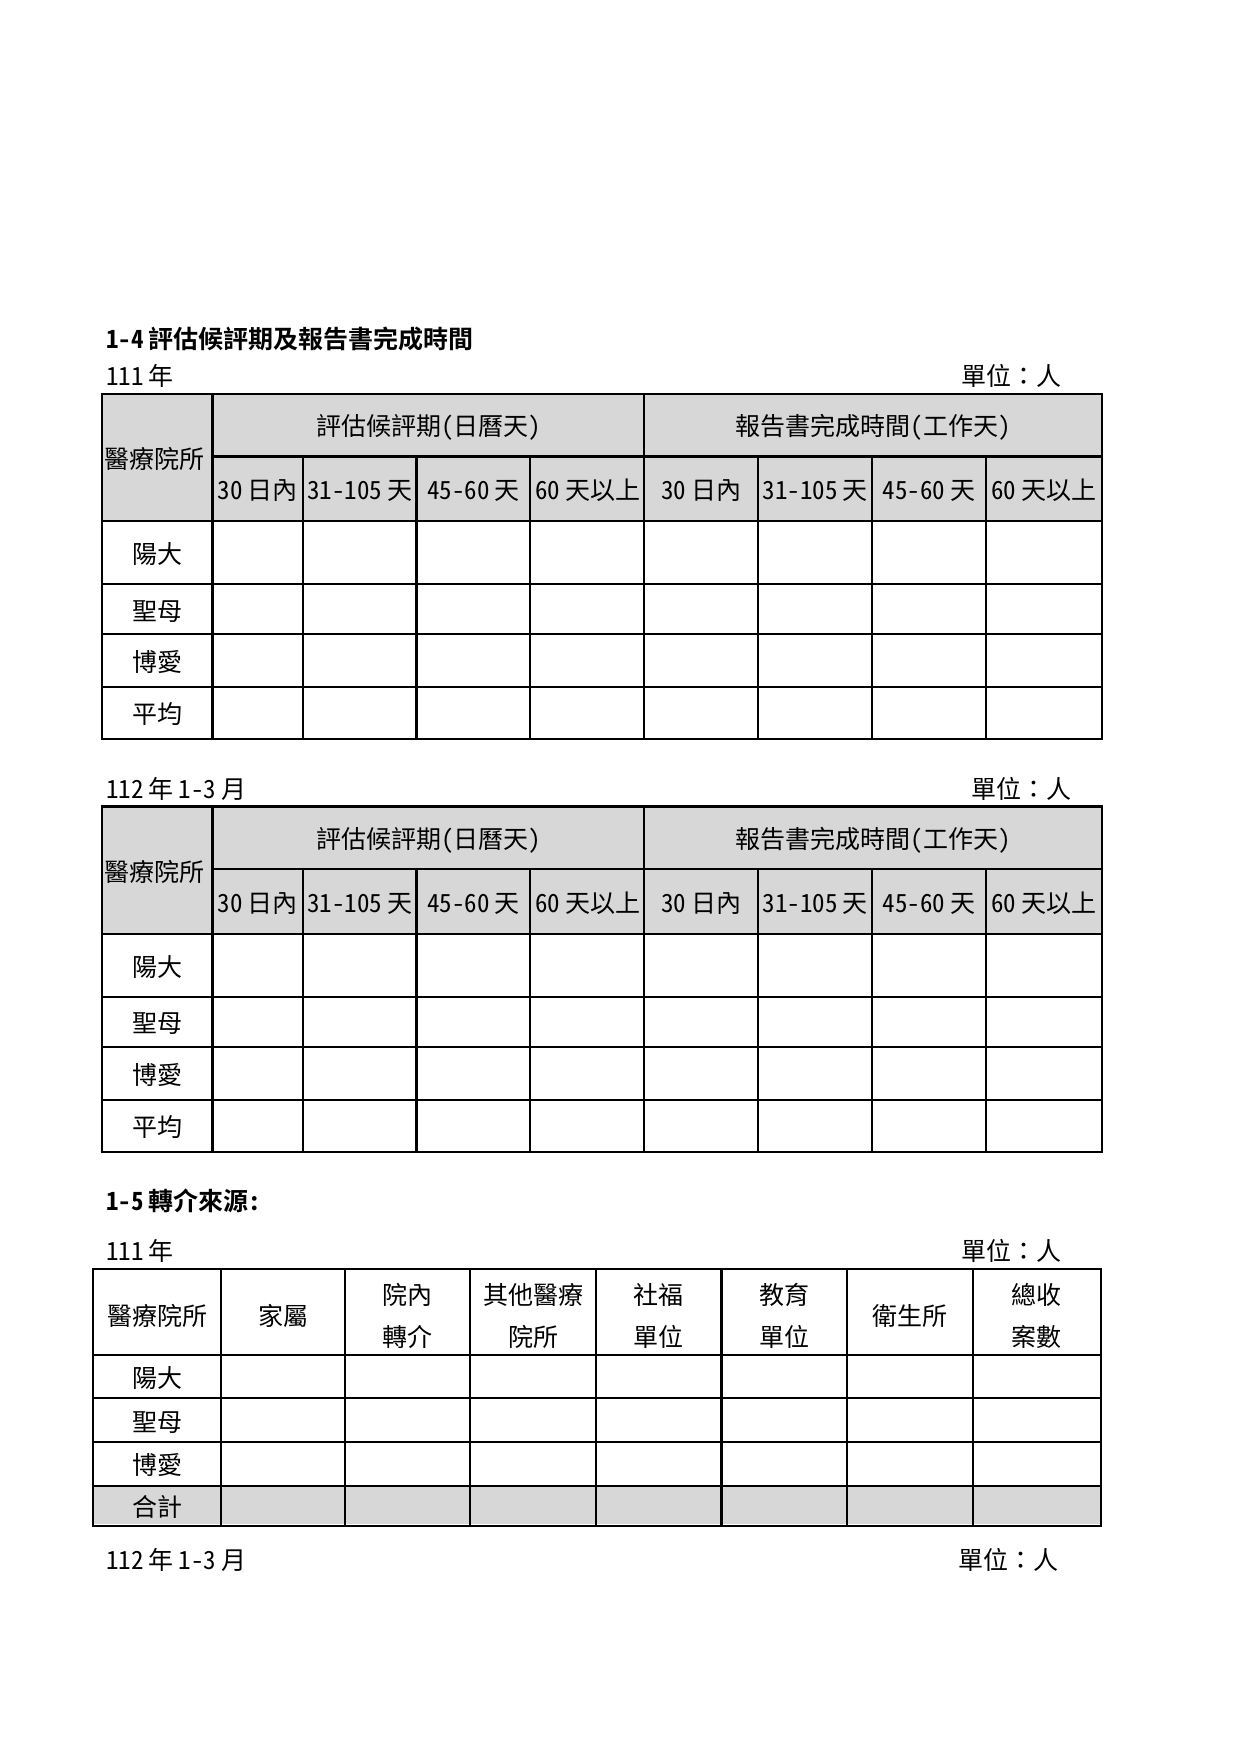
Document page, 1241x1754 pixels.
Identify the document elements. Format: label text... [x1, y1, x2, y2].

table_header 評估候評期(日曆天) [214, 808, 643, 868]
table_cell [531, 688, 643, 738]
table_cell [987, 935, 1101, 996]
table_cell [531, 935, 643, 996]
table_cell [418, 935, 529, 996]
table_cell 陽大 [103, 935, 211, 996]
table_header 報告書完成時間(工作天) [645, 395, 1101, 455]
table_cell [214, 1048, 302, 1099]
table_cell 60天以上 [987, 458, 1101, 520]
table_cell [304, 1101, 415, 1151]
table_cell [418, 1101, 529, 1151]
table_cell 博愛 [103, 1048, 211, 1099]
table_header 家屬 [222, 1270, 344, 1353]
text 1-5轉介來源: [106, 1182, 1090, 1218]
table_cell [645, 635, 757, 686]
table_cell [346, 1356, 469, 1397]
table_cell [531, 998, 643, 1046]
table_cell 30日內 [645, 870, 757, 933]
table_header 評估候評期(日曆天) [214, 395, 643, 455]
table_cell 60天以上 [531, 870, 643, 933]
table_cell [214, 585, 302, 633]
table_cell 45-60天 [418, 458, 529, 520]
table_cell [848, 1399, 972, 1441]
table_cell [873, 998, 985, 1046]
table_cell [222, 1443, 344, 1485]
table_cell [418, 585, 529, 633]
table_cell [873, 522, 985, 583]
table_cell [645, 688, 757, 738]
table_cell 合計 [94, 1487, 220, 1524]
table_cell [214, 688, 302, 738]
table_cell 31-105天 [304, 870, 415, 933]
table_header 衛生所 [848, 1270, 972, 1353]
table_cell [759, 1048, 871, 1099]
table_cell 60天以上 [531, 458, 643, 520]
table_cell [645, 522, 757, 583]
table_cell [987, 635, 1101, 686]
table_cell [645, 585, 757, 633]
table_cell 平均 [103, 1101, 211, 1151]
table_header 教育 單位 [723, 1270, 846, 1353]
table_cell 45-60天 [873, 870, 985, 933]
table_cell [531, 1101, 643, 1151]
table_cell [645, 1048, 757, 1099]
table_header 醫療院所 [103, 395, 211, 520]
table_cell [848, 1487, 972, 1524]
table_cell [873, 688, 985, 738]
table_header 院內 轉介 [346, 1270, 469, 1353]
table_cell [531, 1048, 643, 1099]
table_cell [214, 1101, 302, 1151]
table_header 其他醫療院所 [471, 1270, 595, 1353]
table_cell [873, 1048, 985, 1099]
table_cell [418, 1048, 529, 1099]
table_cell [759, 998, 871, 1046]
table_cell [304, 635, 415, 686]
table_cell 博愛 [94, 1443, 220, 1485]
table_cell [304, 1048, 415, 1099]
table_cell [304, 585, 415, 633]
table_cell [987, 1048, 1101, 1099]
table_cell [645, 935, 757, 996]
table_cell [418, 522, 529, 583]
table_cell [723, 1487, 846, 1524]
table_cell 博愛 [103, 635, 211, 686]
table_cell [873, 1101, 985, 1151]
table_cell [597, 1356, 720, 1397]
table_cell [974, 1443, 1100, 1485]
table_cell [723, 1356, 846, 1397]
table_cell [214, 635, 302, 686]
table_cell [974, 1356, 1100, 1397]
table_cell [873, 635, 985, 686]
table_cell [597, 1443, 720, 1485]
table_cell 45-60天 [873, 458, 985, 520]
table_cell [418, 688, 529, 738]
table_cell [759, 935, 871, 996]
table_cell 31-105天 [759, 870, 871, 933]
table_cell [873, 935, 985, 996]
table_cell 聖母 [94, 1399, 220, 1441]
table_cell [346, 1399, 469, 1441]
table_cell [222, 1399, 344, 1441]
table_cell [471, 1443, 595, 1485]
text 112年1-3月 單位：人 [106, 1527, 1090, 1577]
table_cell [597, 1399, 720, 1441]
table_cell 陽大 [94, 1356, 220, 1397]
table_cell [848, 1356, 972, 1397]
table_header 總收 案數 [974, 1270, 1100, 1353]
table_header 醫療院所 [94, 1270, 220, 1353]
table_cell 30日內 [214, 870, 302, 933]
table_cell [214, 998, 302, 1046]
table_cell 平均 [103, 688, 211, 738]
table_cell [214, 935, 302, 996]
table_cell [222, 1356, 344, 1397]
table_cell [471, 1487, 595, 1524]
table_cell 31-105天 [759, 458, 871, 520]
table_cell [645, 998, 757, 1046]
text 112年1-3月 單位：人 [106, 769, 1090, 805]
table_cell [346, 1443, 469, 1485]
table_header 社福 單位 [597, 1270, 720, 1353]
table_cell [873, 585, 985, 633]
table_cell [304, 522, 415, 583]
table_cell [759, 1101, 871, 1151]
table_cell [531, 635, 643, 686]
table_cell 陽大 [103, 522, 211, 583]
table_cell [418, 998, 529, 1046]
table_cell [304, 935, 415, 996]
table_cell [974, 1487, 1100, 1524]
table_cell [759, 635, 871, 686]
table_cell 31-105天 [304, 458, 415, 520]
table_cell 60天以上 [987, 870, 1101, 933]
table_cell [471, 1356, 595, 1397]
table_cell [222, 1487, 344, 1524]
table_cell [987, 998, 1101, 1046]
table_cell [987, 1101, 1101, 1151]
table_cell [418, 635, 529, 686]
text 111年 單位：人 [106, 356, 1090, 392]
table_cell [759, 585, 871, 633]
table_cell [987, 522, 1101, 583]
table_cell [304, 998, 415, 1046]
table_cell [759, 688, 871, 738]
table_cell 30日內 [645, 458, 757, 520]
table_cell [531, 522, 643, 583]
table_cell [848, 1443, 972, 1485]
table_cell [723, 1399, 846, 1441]
text 111年 單位：人 [106, 1218, 1090, 1268]
table_cell [304, 688, 415, 738]
table_cell 聖母 [103, 998, 211, 1046]
table_cell [974, 1399, 1100, 1441]
table_cell [645, 1101, 757, 1151]
table_header 醫療院所 [103, 808, 211, 933]
table_cell [987, 688, 1101, 738]
table_cell [471, 1399, 595, 1441]
table_header 報告書完成時間(工作天) [645, 808, 1101, 868]
table_cell [214, 522, 302, 583]
table_cell [987, 585, 1101, 633]
table_cell [723, 1443, 846, 1485]
table_cell [531, 585, 643, 633]
table_cell [597, 1487, 720, 1524]
table_cell [759, 522, 871, 583]
table_cell 45-60天 [418, 870, 529, 933]
table_cell [346, 1487, 469, 1524]
table_cell 聖母 [103, 585, 211, 633]
text 1-4評估候評期及報告書完成時間 [106, 306, 1090, 356]
table_cell 30日內 [214, 458, 302, 520]
